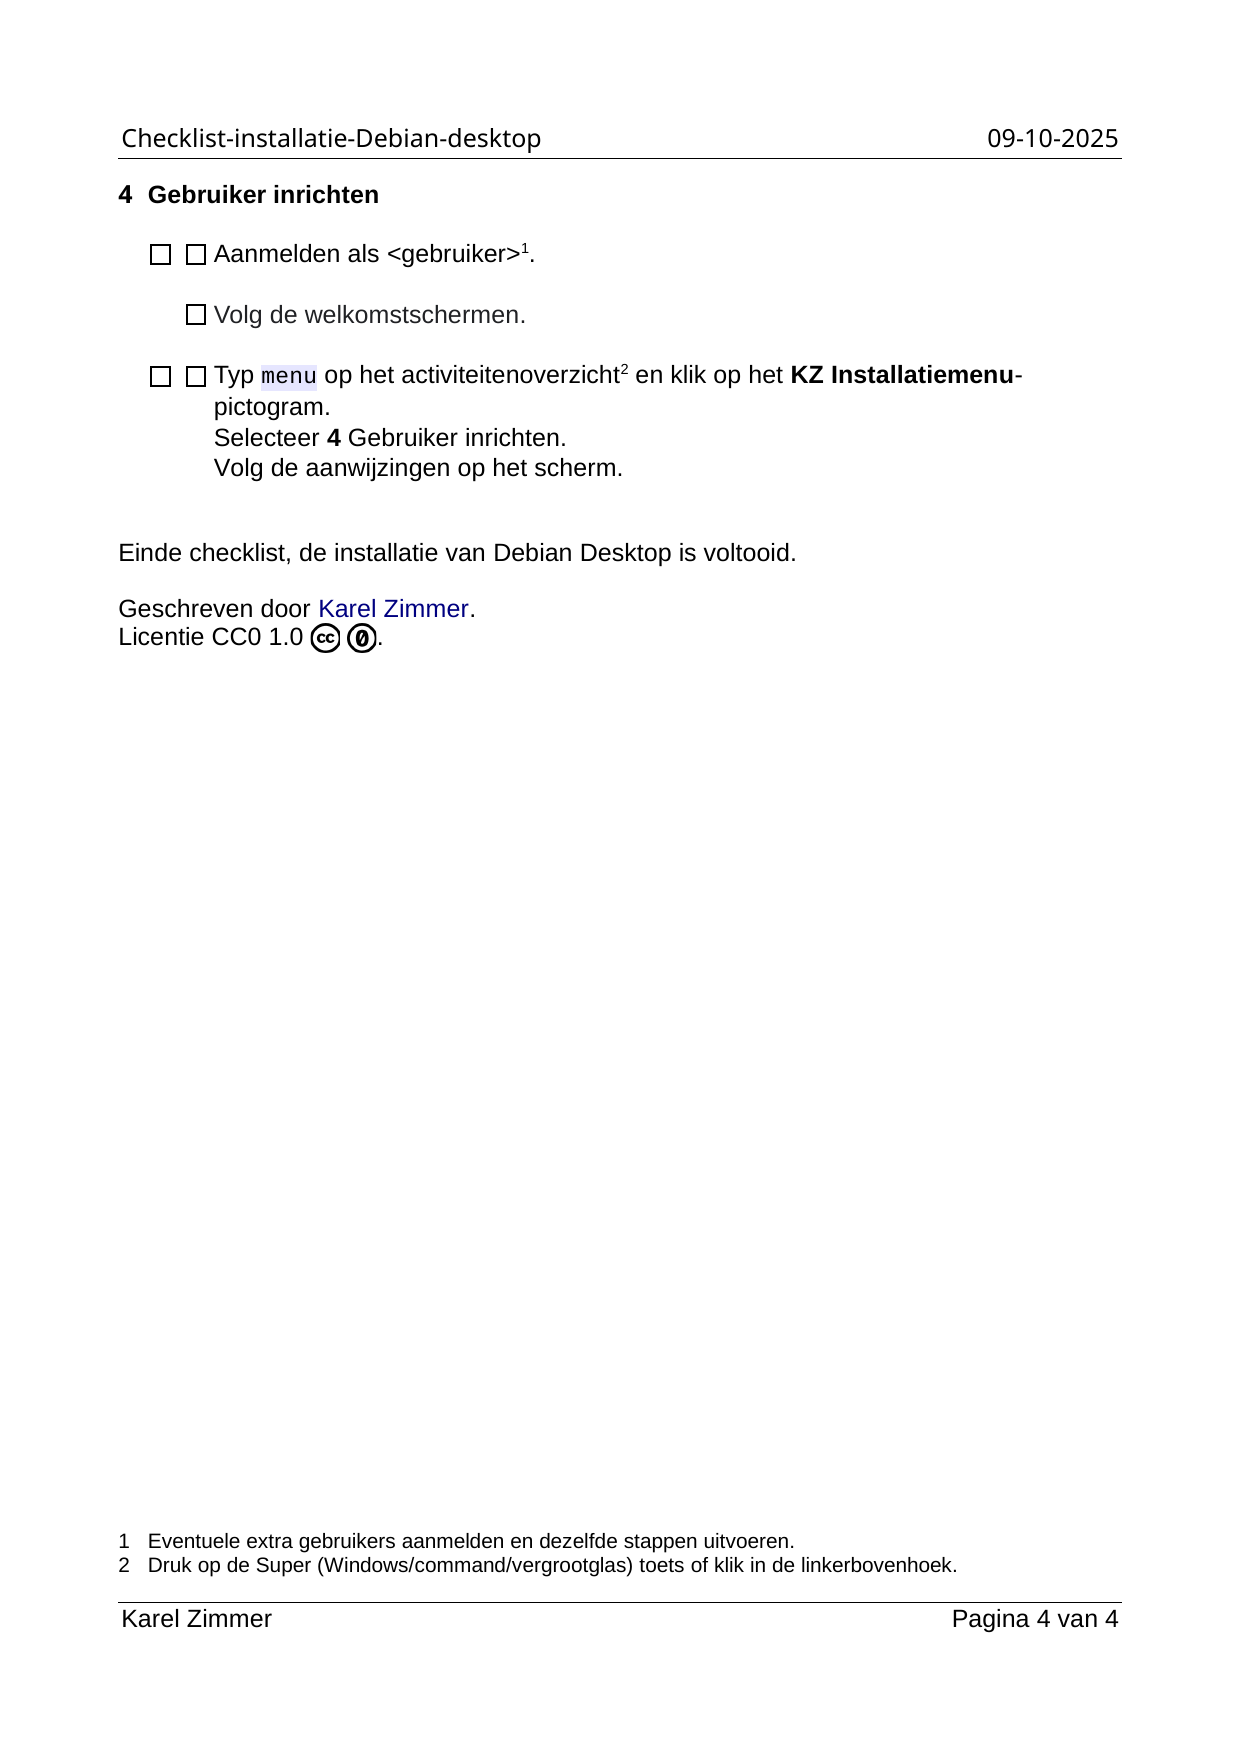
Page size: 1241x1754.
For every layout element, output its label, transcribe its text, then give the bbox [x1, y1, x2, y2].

table_cell [142, 330, 177, 360]
table_cell [177, 392, 213, 422]
list Licentie CC0 1.0 [118, 623, 310, 653]
table_cell Typ menu op het activiteitenoverzicht en klik op het KZ Installatiemenu- [213, 360, 1122, 392]
table_cell [142, 392, 177, 422]
table_cell pictogram. [213, 392, 1122, 422]
table_cell [177, 300, 213, 330]
table_cell [118, 269, 142, 300]
list Geschreven door Karel Zimmer. [118, 595, 1122, 623]
table_cell [213, 269, 1122, 300]
table_cell [177, 269, 213, 300]
table_header [118, 239, 142, 269]
table_cell [177, 330, 213, 360]
table_cell Volg de welkomstschermen. [213, 300, 1122, 330]
table_cell Volg de aanwijzingen op het scherm. [213, 453, 1122, 483]
table_cell [142, 360, 177, 392]
table_cell [142, 453, 177, 483]
table_cell [118, 330, 142, 360]
list Gebruiker inrichten [118, 177, 1122, 211]
table_header [142, 239, 177, 269]
picture [347, 623, 377, 653]
picture [310, 623, 340, 653]
table_cell [142, 423, 177, 453]
table_cell [118, 360, 142, 392]
table_header [177, 239, 213, 269]
table_cell [177, 453, 213, 483]
table_cell [142, 269, 177, 300]
text Einde checklist, de installatie van Debian Desktop is voltooid. [118, 539, 1122, 567]
table_cell [118, 392, 142, 422]
table_cell [118, 423, 142, 453]
table_cell [142, 300, 177, 330]
table_cell [177, 423, 213, 453]
table_cell [118, 453, 142, 483]
list . [377, 623, 1122, 653]
table_cell [118, 300, 142, 330]
table_cell [213, 330, 1122, 360]
table_cell Selecteer 4 Gebruiker inrichten. [213, 423, 1122, 453]
table_header Aanmelden als <gebruiker>. [213, 239, 1122, 269]
table_cell [177, 360, 213, 392]
